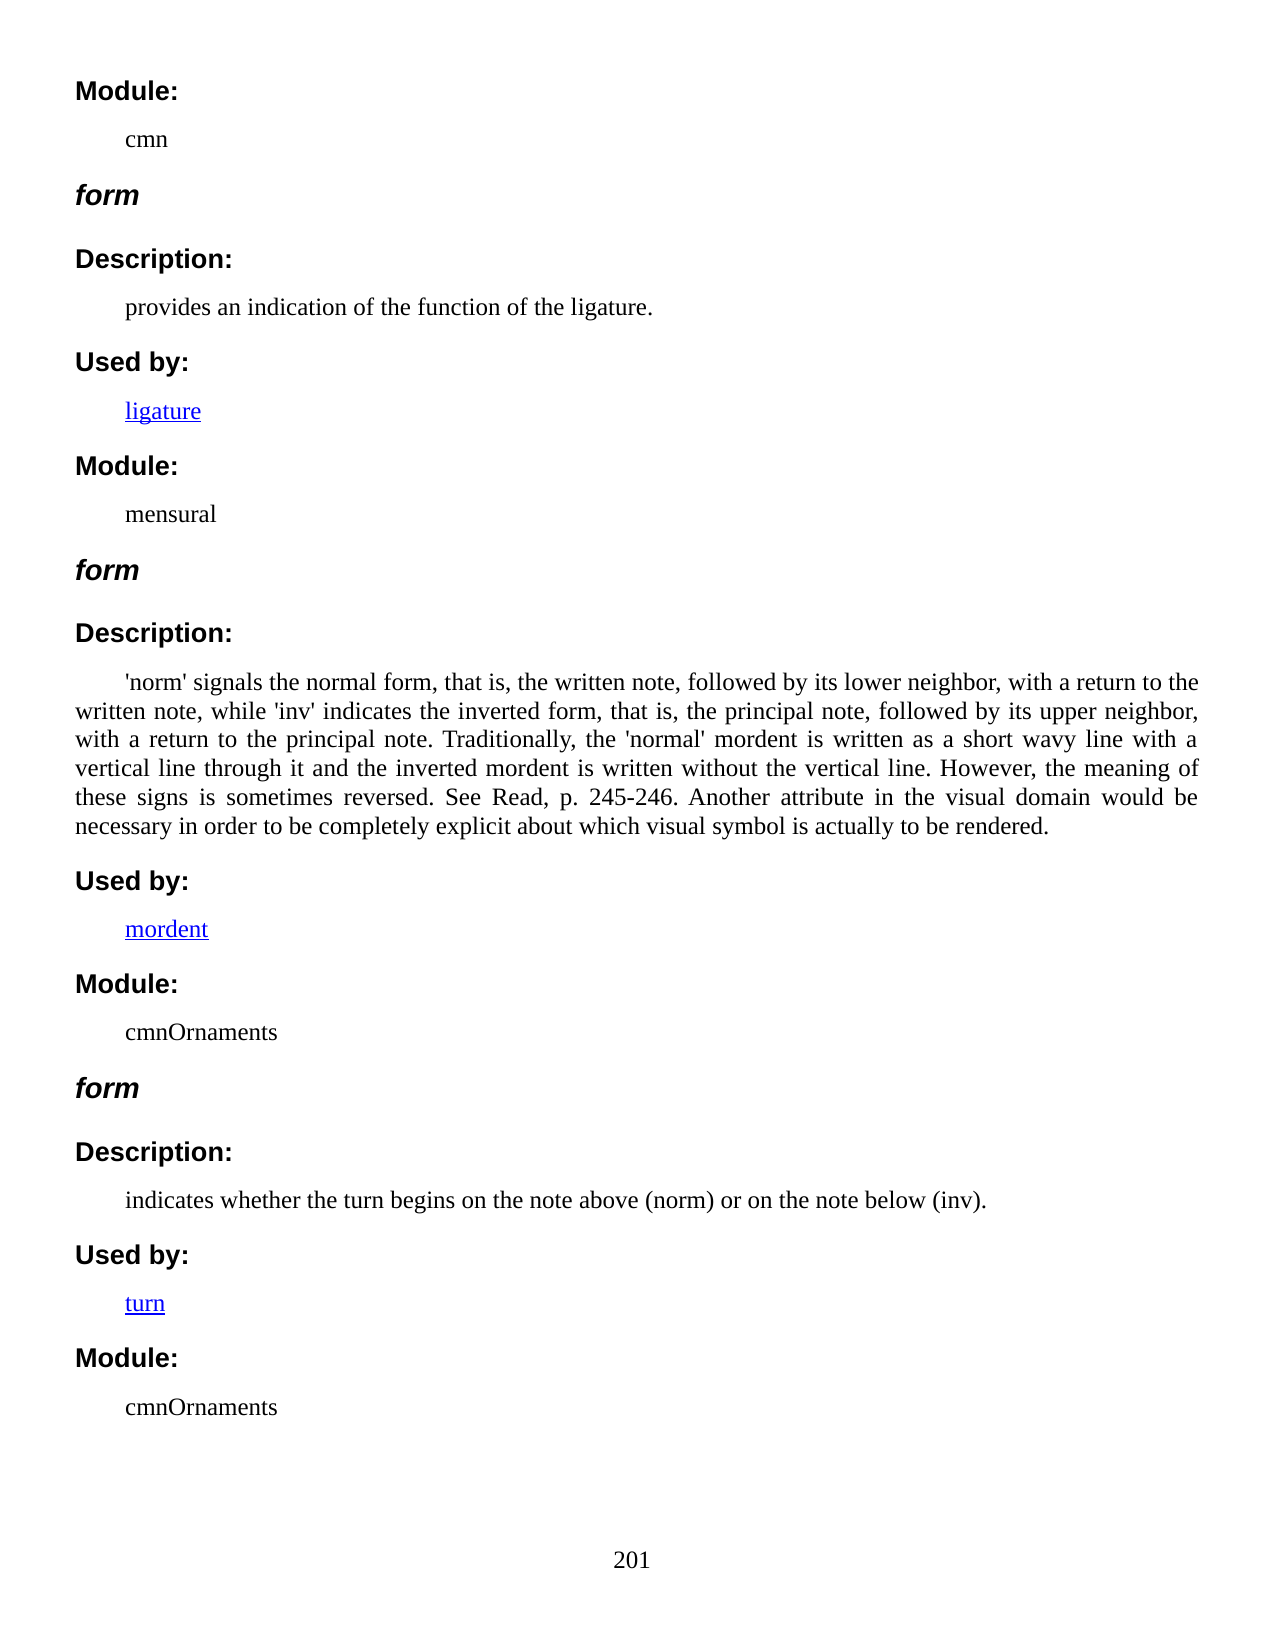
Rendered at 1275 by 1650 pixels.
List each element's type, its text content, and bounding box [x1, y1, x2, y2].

text cmn [75, 124, 1200, 153]
text cmnOrnaments [75, 1392, 1200, 1420]
text indicates whether the turn begins on the note above (norm) or on the note below (inv). [75, 1185, 1200, 1214]
text mensural [75, 499, 1200, 528]
text ligature [75, 396, 1200, 424]
subtitle Description: [75, 243, 1200, 274]
subtitle Module: [75, 968, 1200, 999]
subtitle Module: [75, 75, 1200, 106]
subtitle form [75, 1071, 1200, 1104]
subtitle form [75, 178, 1200, 212]
subtitle form [75, 553, 1200, 586]
subtitle Description: [75, 617, 1200, 649]
subtitle Used by: [75, 864, 1200, 896]
text cmnOrnaments [75, 1017, 1200, 1046]
subtitle Module: [75, 1342, 1200, 1373]
subtitle Used by: [75, 1239, 1200, 1270]
text provides an indication of the function of the ligature. [75, 292, 1200, 321]
subtitle Module: [75, 449, 1200, 481]
subtitle Used by: [75, 346, 1200, 377]
text turn [75, 1288, 1200, 1317]
text mordent [75, 914, 1200, 943]
text 'norm' signals the normal form, that is, the written note, followed by its lower neighbor, with a return to the written note, while 'inv' indicates the inverted form, that is, the principal note, followed by its upper neighbor, with a return to the principal note. Traditionally, the 'normal' mordent is written as a short wavy line with a vertical line through it and the inverted mordent is written without the vertical line. However, the meaning of these signs is sometimes reversed. See Read, p. 245-246. Another attribute in the visual domain would be necessary in order to be completely explicit about which visual symbol is actually to be rendered. [75, 667, 1200, 839]
subtitle Description: [75, 1136, 1200, 1167]
